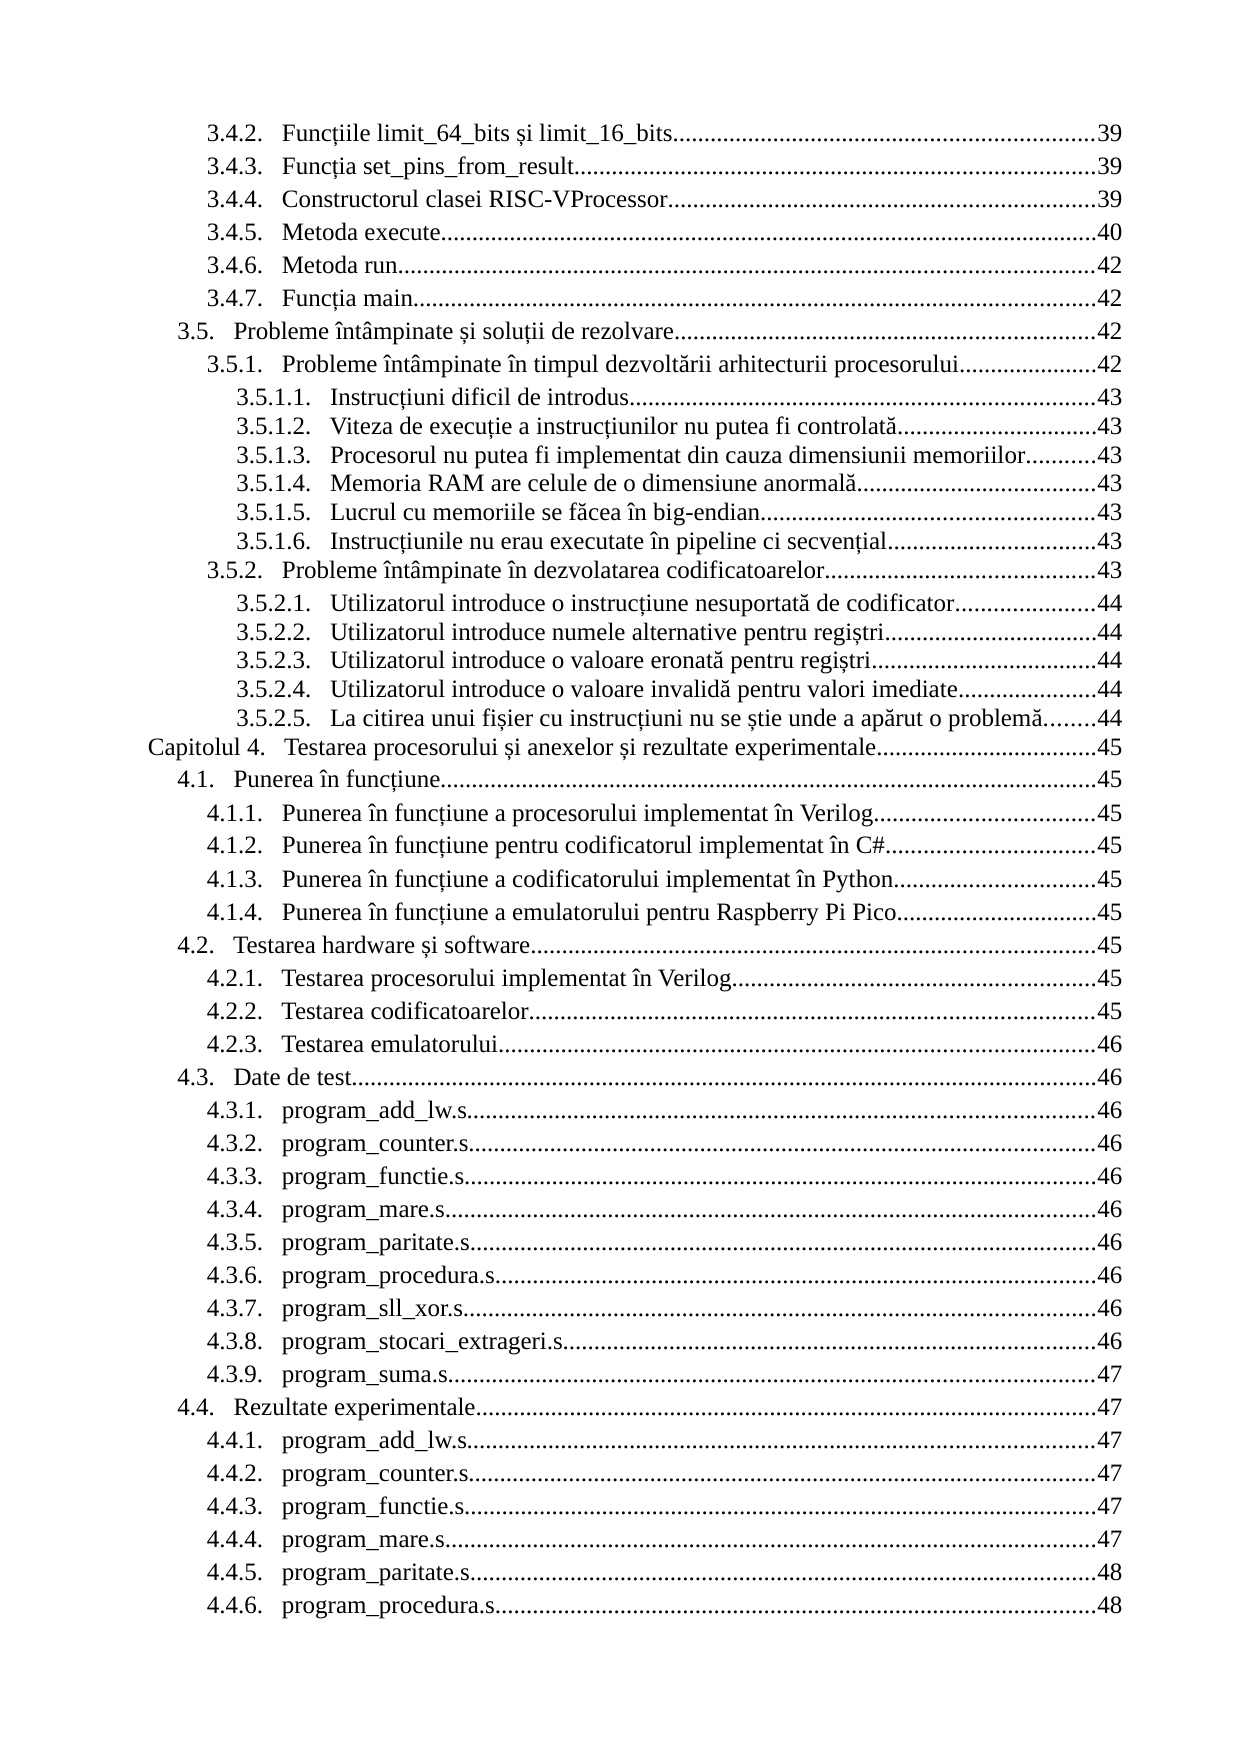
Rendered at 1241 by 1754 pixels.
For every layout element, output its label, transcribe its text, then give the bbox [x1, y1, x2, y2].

text 3.4.3. Funcția set_pins_from_result 39 [207, 151, 1122, 180]
text 3.5.1.4. Memoria RAM are celule de o dimensiune anormală 43 [236, 468, 1122, 497]
text 3.5.2.1. Utilizatorul introduce o instrucțiune nesuportată de codificator 44 [236, 588, 1122, 617]
text 4.3.2. program_counter.s 46 [207, 1128, 1122, 1157]
text 4.3. Date de test 46 [177, 1062, 1122, 1091]
text 4.2.2. Testarea codificatoarelor 45 [207, 996, 1122, 1024]
text 4.3.3. program_functie.s 46 [207, 1161, 1122, 1189]
text 3.5.2.5. La citirea unui fișier cu instrucțiuni nu se știe unde a apărut o problemă 44 [236, 703, 1122, 732]
text 4.4.4. program_mare.s 47 [207, 1524, 1122, 1553]
text 4.4.1. program_add_lw.s 47 [207, 1425, 1122, 1454]
text 4.3.8. program_stocari_extrageri.s 46 [207, 1326, 1122, 1355]
text 3.5.1.5. Lucrul cu memoriile se făcea în big-endian 43 [236, 497, 1122, 526]
text 4.1.2. Punerea în funcțiune pentru codificatorul implementat în C# 45 [207, 831, 1122, 859]
text 3.5.1. Probleme întâmpinate în timpul dezvoltării arhitecturii procesorului 42 [207, 349, 1122, 378]
text 3.4.4. Constructorul clasei RISC-VProcessor 39 [207, 184, 1122, 213]
text 3.5.1.3. Procesorul nu putea fi implementat din cauza dimensiunii memoriilor 43 [236, 440, 1122, 468]
text 4.3.7. program_sll_xor.s 46 [207, 1293, 1122, 1322]
text 4.2.1. Testarea procesorului implementat în Verilog 45 [207, 963, 1122, 991]
text 3.5.1.6. Instrucțiunile nu erau executate în pipeline ci secvențial 43 [236, 526, 1122, 555]
text 3.5.2.2. Utilizatorul introduce numele alternative pentru regiștri 44 [236, 617, 1122, 645]
text Capitolul 4. Testarea procesorului și anexelor și rezultate experimentale 45 [148, 732, 1122, 760]
text 4.3.4. program_mare.s 46 [207, 1194, 1122, 1223]
text 3.4.7. Funcția main 42 [207, 283, 1122, 312]
text 4.2.3. Testarea emulatorului 46 [207, 1029, 1122, 1057]
text 4.3.6. program_procedura.s 46 [207, 1260, 1122, 1289]
text 3.4.6. Metoda run 42 [207, 250, 1122, 279]
text 4.4.2. program_counter.s 47 [207, 1458, 1122, 1487]
text 4.4.3. program_functie.s 47 [207, 1491, 1122, 1520]
text 4.3.9. program_suma.s 47 [207, 1359, 1122, 1388]
text 3.5.2. Probleme întâmpinate în dezvolatarea codificatoarelor 43 [207, 555, 1122, 583]
text 3.5.1.1. Instrucțiuni dificil de introdus 43 [236, 382, 1122, 411]
text 4.4.5. program_paritate.s 48 [207, 1557, 1122, 1586]
text 4.3.1. program_add_lw.s 46 [207, 1095, 1122, 1123]
text 4.4.6. program_procedura.s 48 [207, 1590, 1122, 1619]
text 4.3.5. program_paritate.s 46 [207, 1227, 1122, 1256]
text 4.1. Punerea în funcțiune 45 [177, 764, 1122, 793]
text 3.5.2.4. Utilizatorul introduce o valoare invalidă pentru valori imediate 44 [236, 674, 1122, 703]
text 3.5.2.3. Utilizatorul introduce o valoare eronată pentru regiștri 44 [236, 645, 1122, 674]
text 3.5.1.2. Viteza de execuție a instrucțiunilor nu putea fi controlată 43 [236, 411, 1122, 440]
text 3.5. Probleme întâmpinate și soluții de rezolvare 42 [177, 316, 1122, 345]
text 3.4.5. Metoda execute 40 [207, 217, 1122, 246]
text 3.4.2. Funcțiile limit_64_bits și limit_16_bits 39 [207, 118, 1122, 147]
text 4.1.4. Punerea în funcțiune a emulatorului pentru Raspberry Pi Pico 45 [207, 897, 1122, 925]
text 4.1.1. Punerea în funcțiune a procesorului implementat în Verilog 45 [207, 798, 1122, 826]
text 4.2. Testarea hardware și software 45 [177, 930, 1122, 958]
text 4.1.3. Punerea în funcțiune a codificatorului implementat în Python 45 [207, 864, 1122, 892]
text 4.4. Rezultate experimentale 47 [177, 1392, 1122, 1421]
